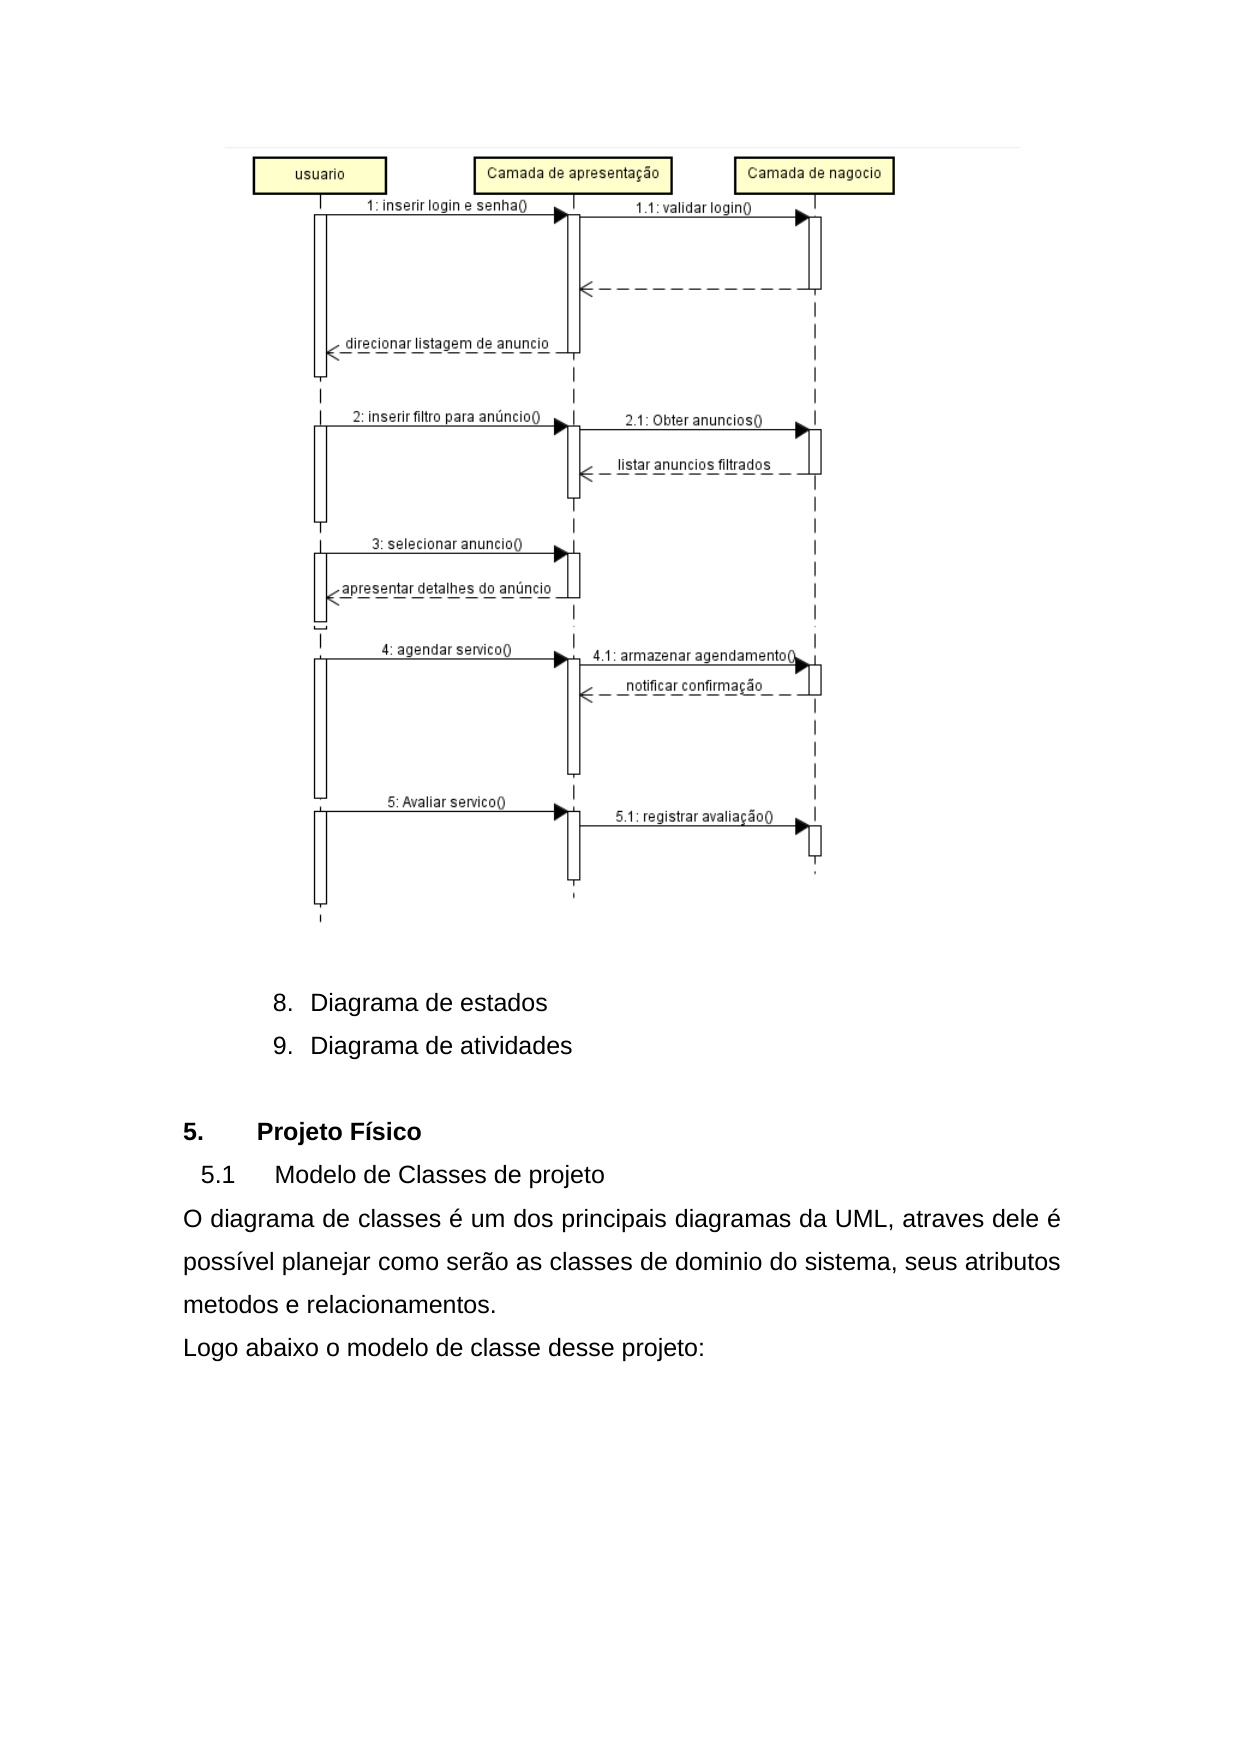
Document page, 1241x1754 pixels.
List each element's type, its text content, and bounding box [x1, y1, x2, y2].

list Projeto Físico [183, 1117, 1062, 1146]
list Diagrama de estados [273, 988, 1062, 1017]
text Logo abaixo o modelo de classe desse projeto: [183, 1333, 1062, 1362]
list 5.1 Modelo de Classes de projeto [201, 1160, 1062, 1189]
picture [224, 147, 1021, 931]
text O diagrama de classes é um dos principais diagramas da UML, atraves dele é possível planejar como serão as classes de dominio do sistema, seus atributos metodos e relacionamentos. [183, 1203, 1062, 1318]
list Diagrama de atividades [273, 1031, 1062, 1060]
